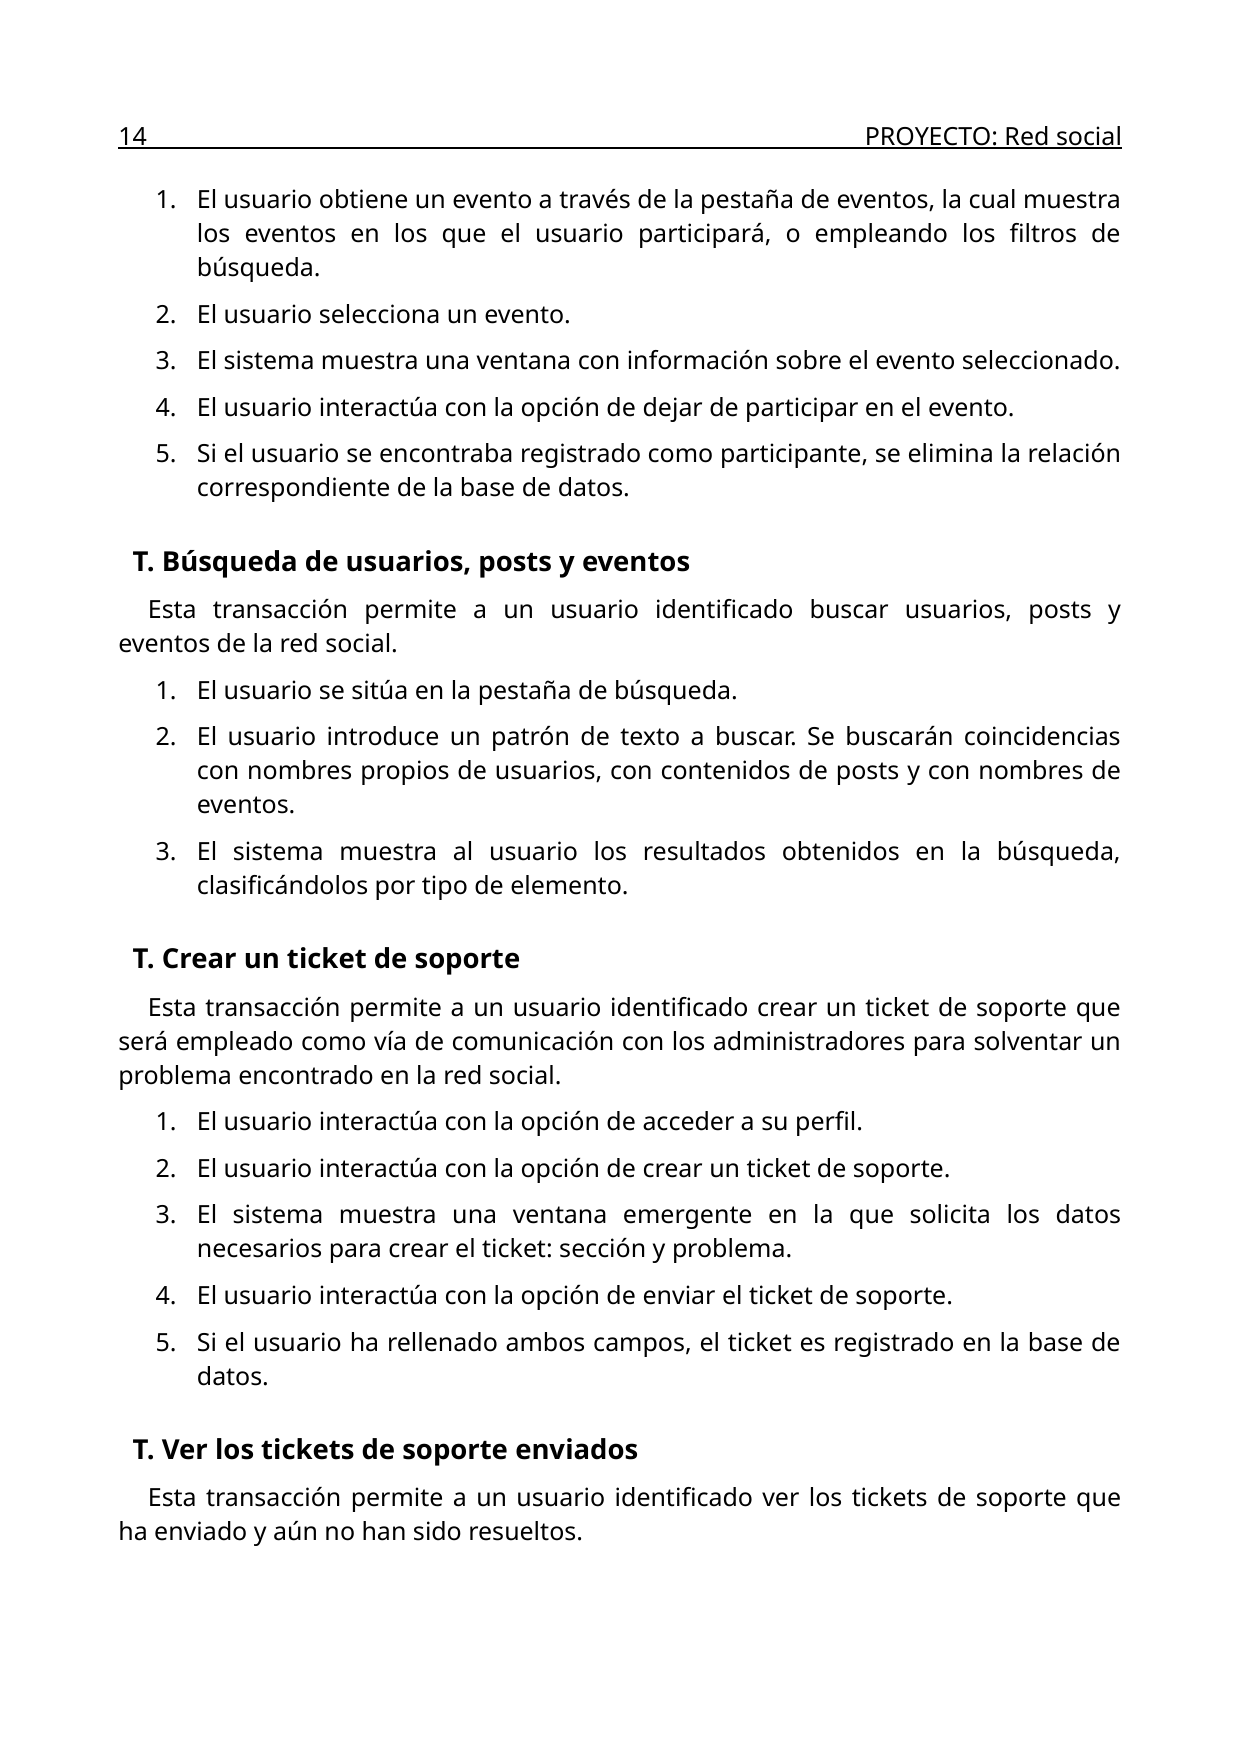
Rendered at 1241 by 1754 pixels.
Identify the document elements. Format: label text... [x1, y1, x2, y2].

subtitle T. Búsqueda de usuarios, posts y eventos [118, 542, 1122, 579]
list El usuario se sitúa en la pestaña de búsqueda. [155, 672, 1122, 706]
list Si el usuario ha rellenado ambos campos, el ticket es registrado en la base de datos. [155, 1324, 1122, 1392]
list El usuario interactúa con la opción de acceder a su perfil. [155, 1104, 1122, 1138]
list El sistema muestra una ventana con información sobre el evento seleccionado. [155, 343, 1122, 377]
list El usuario interactúa con la opción de enviar el ticket de soporte. [155, 1278, 1122, 1312]
list Si el usuario se encontraba registrado como participante, se elimina la relación correspondiente de la base de datos. [155, 436, 1122, 504]
list El usuario introduce un patrón de texto a buscar. Se buscarán coincidencias con nombres propios de usuarios, con contenidos de posts y con nombres de eventos. [155, 719, 1122, 821]
text Esta transacción permite a un usuario identificado ver los tickets de soporte que ha enviado y aún no han sido resueltos. [118, 1480, 1122, 1548]
subtitle T. Ver los tickets de soporte enviados [118, 1430, 1122, 1467]
list El usuario interactúa con la opción de dejar de participar en el evento. [155, 389, 1122, 423]
list El usuario selecciona un evento. [155, 296, 1122, 330]
text Esta transacción permite a un usuario identificado crear un ticket de soporte que será empleado como vía de comunicación con los administradores para solventar un problema encontrado en la red social. [118, 989, 1122, 1091]
list El sistema muestra al usuario los resultados obtenidos en la búsqueda, clasificándolos por tipo de elemento. [155, 833, 1122, 902]
list El usuario interactúa con la opción de crear un ticket de soporte. [155, 1150, 1122, 1184]
subtitle T. Crear un ticket de soporte [118, 939, 1122, 977]
text Esta transacción permite a un usuario identificado buscar usuarios, posts y eventos de la red social. [118, 592, 1122, 660]
list El sistema muestra una ventana emergente en la que solicita los datos necesarios para crear el ticket: sección y problema. [155, 1197, 1122, 1265]
list El usuario obtiene un evento a través de la pestaña de eventos, la cual muestra los eventos en los que el usuario participará, o empleando los filtros de búsqueda. [155, 182, 1122, 284]
